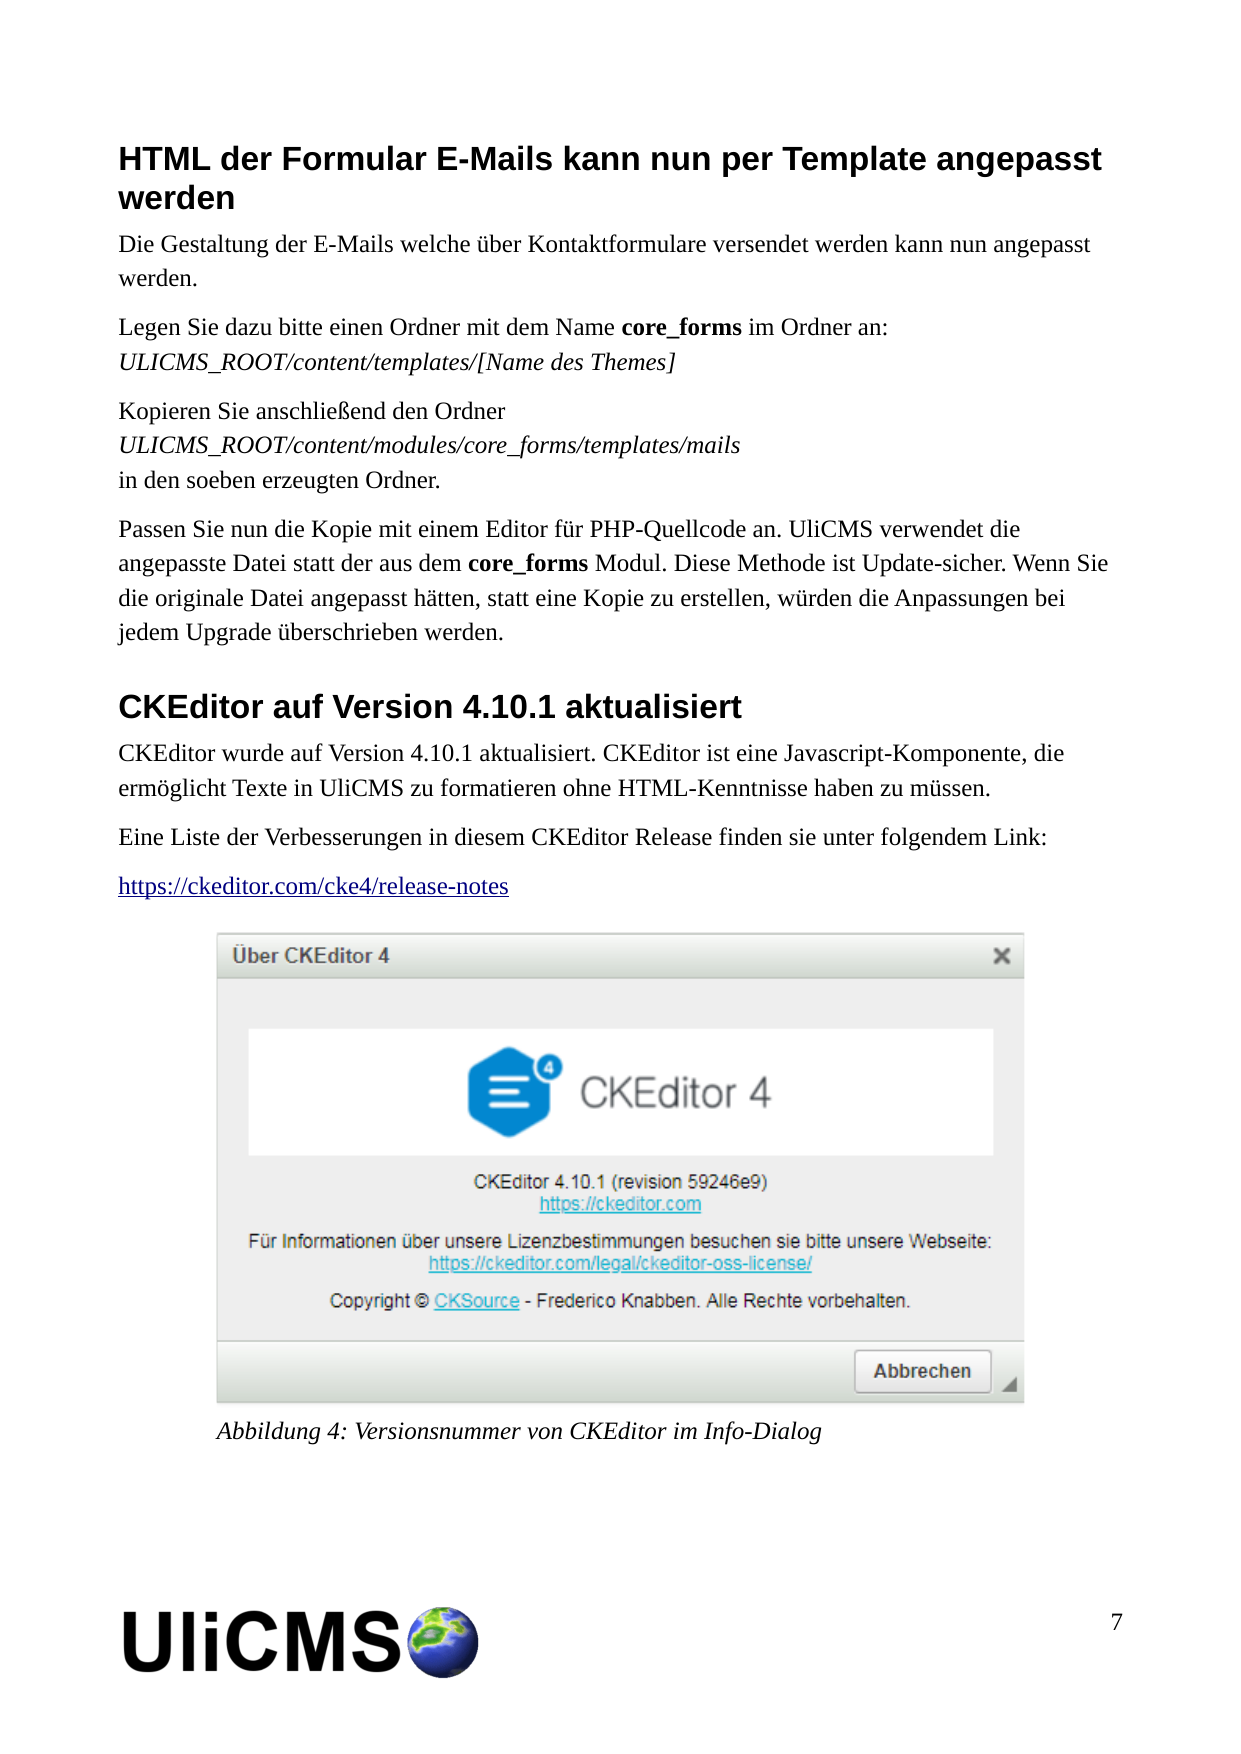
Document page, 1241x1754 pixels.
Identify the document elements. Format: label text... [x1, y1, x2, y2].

subtitle HTML der Formular E-Mails kann nun per Template angepasst werden [118, 139, 1123, 216]
text Abbildung 4: Versionsnummer von CKEditor im Info-Dialog [217, 1411, 1024, 1445]
text CKEditor wurde auf Version 4.10.1 aktualisiert. CKEditor ist eine Javascript-Komponente, die ermöglicht Texte in UliCMS zu formatieren ohne HTML-Kenntnisse haben zu müssen. [118, 738, 1123, 802]
picture [118, 1607, 479, 1681]
text Eine Liste der Verbesserungen in diesem CKEditor Release finden sie unter folgendem Link: [118, 822, 1123, 851]
subtitle CKEditor auf Version 4.10.1 aktualisiert [118, 687, 1123, 726]
text Legen Sie dazu bitte einen Ordner mit dem Name core_forms im Ordner an: ULICMS_ROOT/content/templates/[Name des Themes] [118, 312, 1123, 376]
text Passen Sie nun die Kopie mit einem Editor für PHP-Quellcode an. UliCMS verwendet die angepasste Datei statt der aus dem core_forms Modul. Diese Methode ist Update-sicher. Wenn Sie die originale Datei angepasst hätten, statt eine Kopie zu erstellen, würden die Anpassungen bei jedem Upgrade überschrieben werden. [118, 514, 1123, 646]
text Kopieren Sie anschließend den Ordner ULICMS_ROOT/content/modules/core_forms/templates/mails in den soeben erzeugten Ordner. [118, 396, 1123, 493]
picture [216, 932, 1025, 1411]
text Die Gestaltung der E-Mails welche über Kontaktformulare versendet werden kann nun angepasst werden. [118, 229, 1123, 292]
text https://ckeditor.com/cke4/release-notes [118, 871, 1123, 900]
